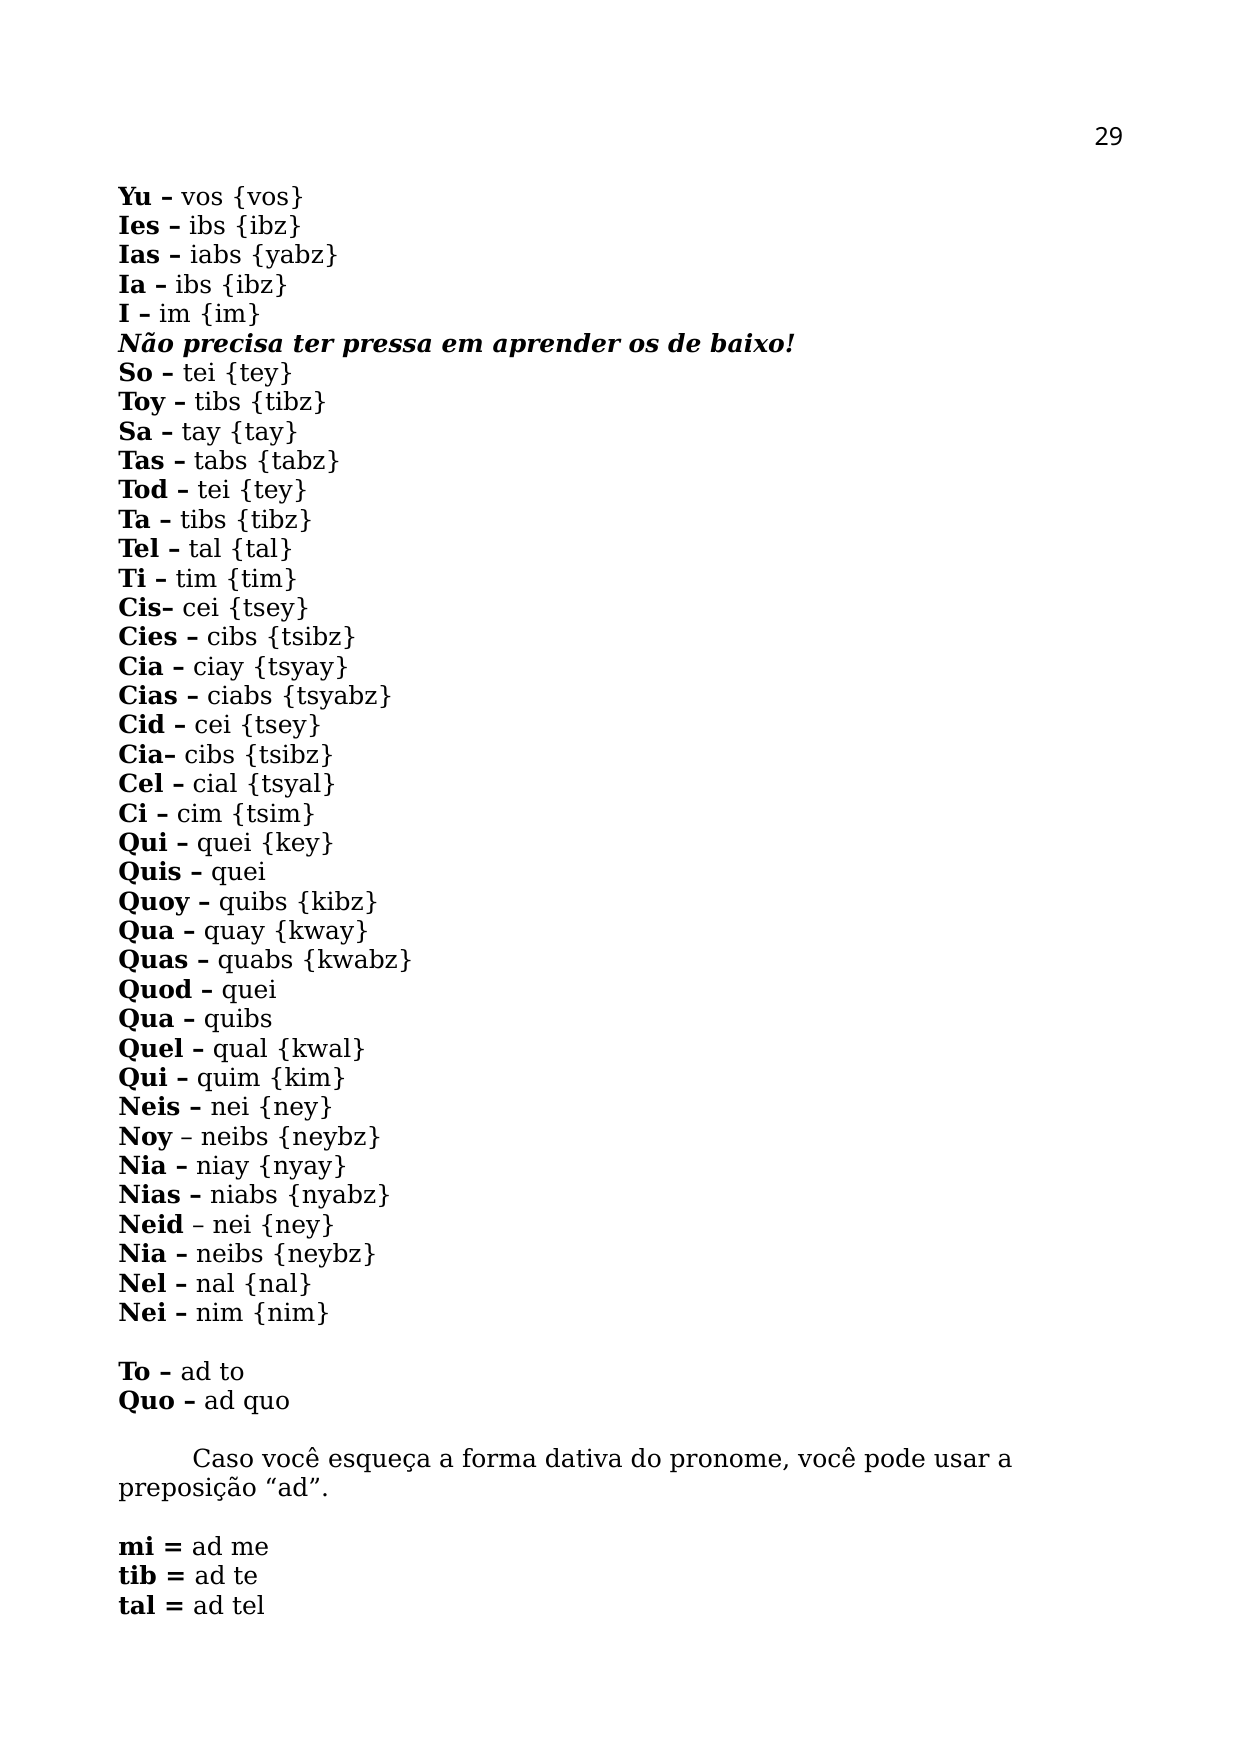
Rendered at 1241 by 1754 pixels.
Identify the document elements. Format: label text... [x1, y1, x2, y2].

text Nia – neibs {neybz} [118, 1239, 1123, 1268]
text Qui – quei {key} [118, 828, 1123, 857]
text Sa – tay {tay} [118, 417, 1123, 446]
text Neis – nei {ney} [118, 1092, 1123, 1122]
text Quo – ad quo [118, 1386, 1123, 1415]
text Qua – quibs [118, 1004, 1123, 1033]
text Quas – quabs {kwabz} [118, 945, 1123, 975]
text Tod – tei {tey} [118, 475, 1123, 505]
text Quoy – quibs {kibz} [118, 887, 1123, 916]
text Yu – vos {vos} [118, 182, 1123, 211]
text Tel – tal {tal} [118, 534, 1123, 563]
text tal = ad tel [118, 1591, 1123, 1620]
text Nia – niay {nyay} [118, 1151, 1123, 1180]
text Nei – nim {nim} [118, 1298, 1123, 1327]
text Ti – tim {tim} [118, 563, 1123, 593]
text Ia – ibs {ibz} [118, 270, 1123, 299]
text Qui – quim {kim} [118, 1063, 1123, 1092]
text Tas – tabs {tabz} [118, 446, 1123, 475]
text Ci – cim {tsim} [118, 798, 1123, 828]
text Cia – ciay {tsyay} [118, 652, 1123, 681]
text I – im {im} [118, 299, 1123, 328]
text mi = ad me [118, 1532, 1123, 1561]
text Não precisa ter pressa em aprender os de baixo! [118, 328, 1123, 358]
text Ies – ibs {ibz} [118, 211, 1123, 240]
text Ias – iabs {yabz} [118, 240, 1123, 270]
text Quel – qual {kwal} [118, 1033, 1123, 1063]
text Noy – neibs {neybz} [118, 1122, 1123, 1151]
text Cel – cial {tsyal} [118, 769, 1123, 798]
text Cia– cibs {tsibz} [118, 740, 1123, 769]
text Quod – quei [118, 975, 1123, 1004]
text Cias – ciabs {tsyabz} [118, 681, 1123, 710]
text Cies – cibs {tsibz} [118, 622, 1123, 652]
text Qua – quay {kway} [118, 916, 1123, 945]
text Neid – nei {ney} [118, 1210, 1123, 1239]
text Toy – tibs {tibz} [118, 387, 1123, 417]
text Cis– cei {tsey} [118, 593, 1123, 622]
text Cid – cei {tsey} [118, 710, 1123, 740]
text Nel – nal {nal} [118, 1268, 1123, 1298]
text Caso você esqueça a forma dativa do pronome, você pode usar a preposição “ad”. [118, 1444, 1123, 1503]
text To – ad to [118, 1356, 1123, 1386]
text Nias – niabs {nyabz} [118, 1180, 1123, 1210]
text tib = ad te [118, 1561, 1123, 1591]
text Quis – quei [118, 857, 1123, 887]
text So – tei {tey} [118, 358, 1123, 387]
text Ta – tibs {tibz} [118, 505, 1123, 534]
